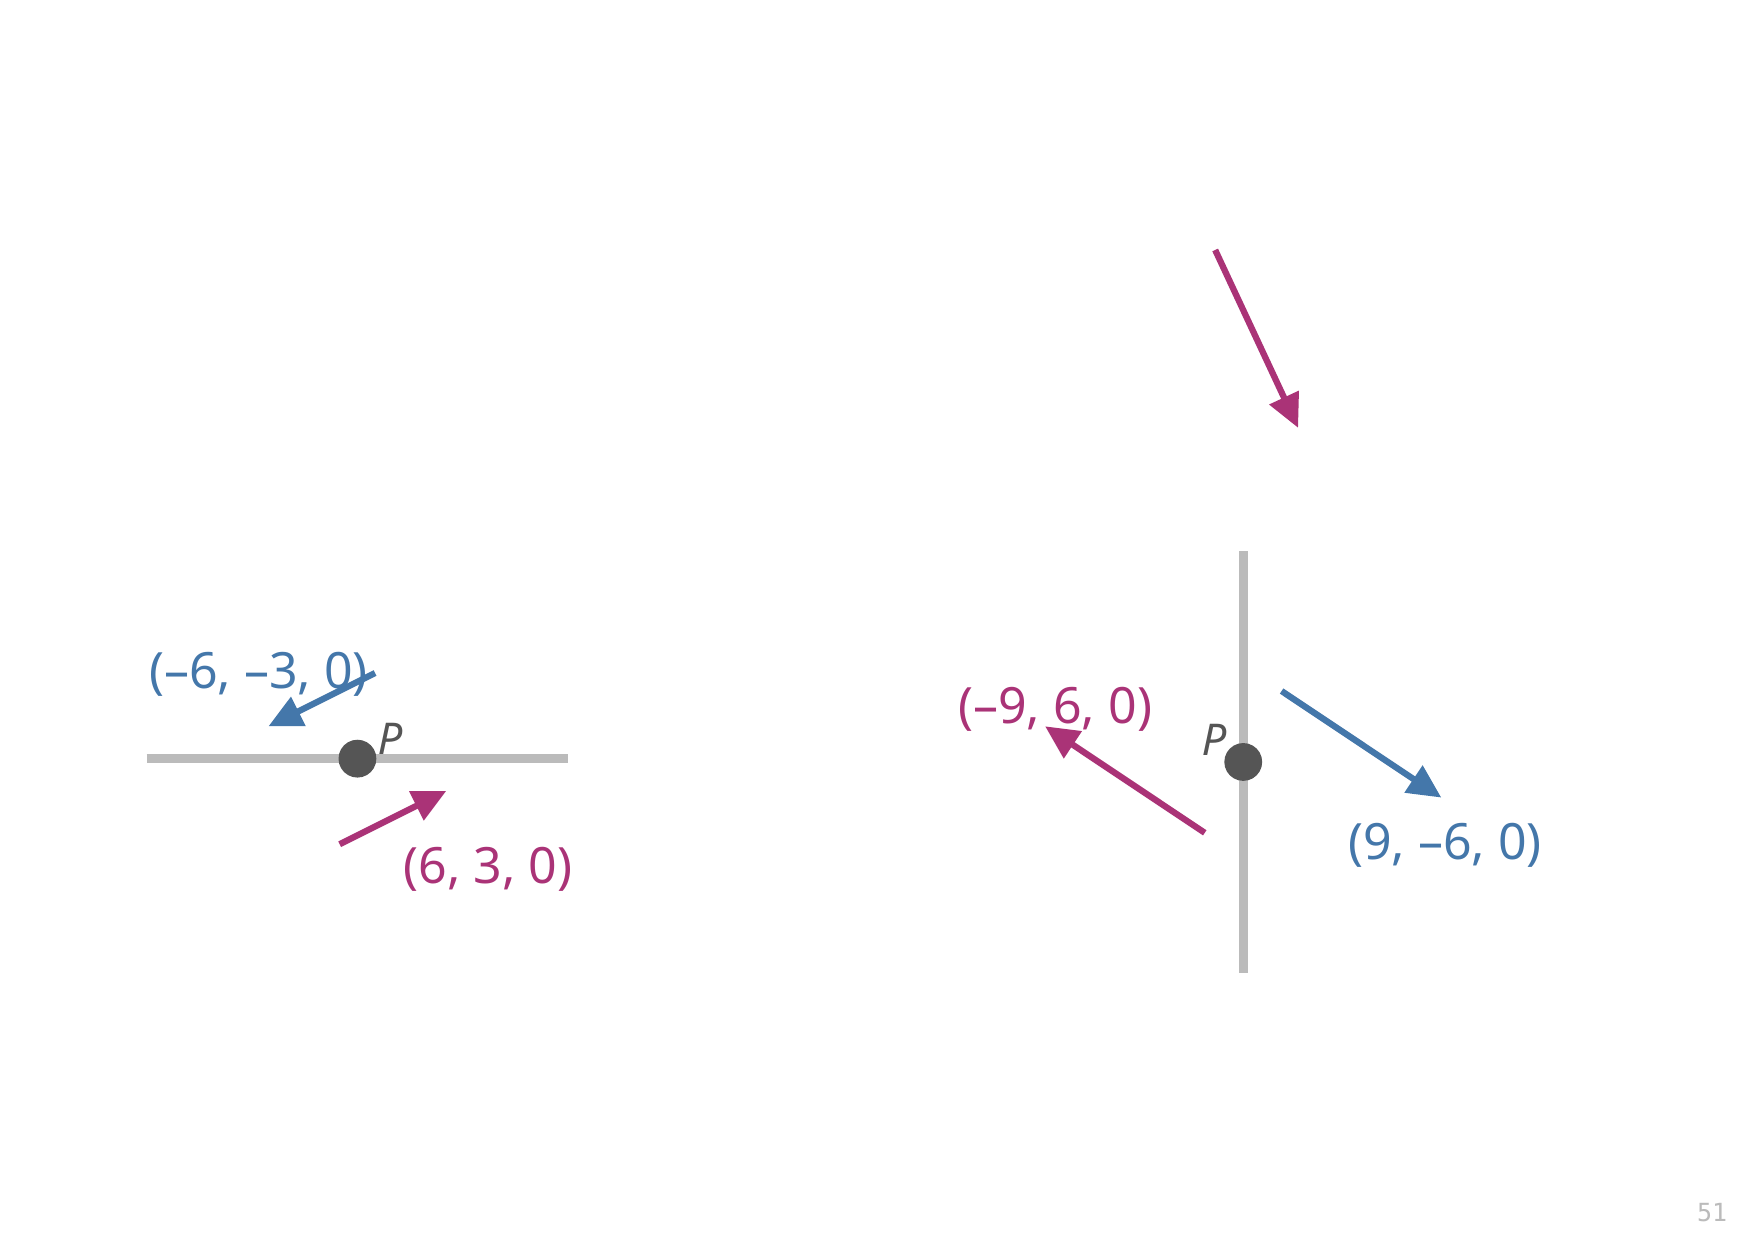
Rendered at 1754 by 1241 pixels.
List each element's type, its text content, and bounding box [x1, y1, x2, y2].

text_box [338, 739, 377, 778]
text_box [1224, 743, 1263, 781]
text_box (–6, –3, 0) [134, 627, 373, 693]
text_box (6, 3, 0) [388, 822, 577, 888]
text_box (9, –6, 0) [1333, 798, 1547, 864]
text_box P [362, 700, 420, 759]
text_box (–9, 6, 0) [943, 662, 1157, 728]
text_box P [1186, 701, 1244, 760]
